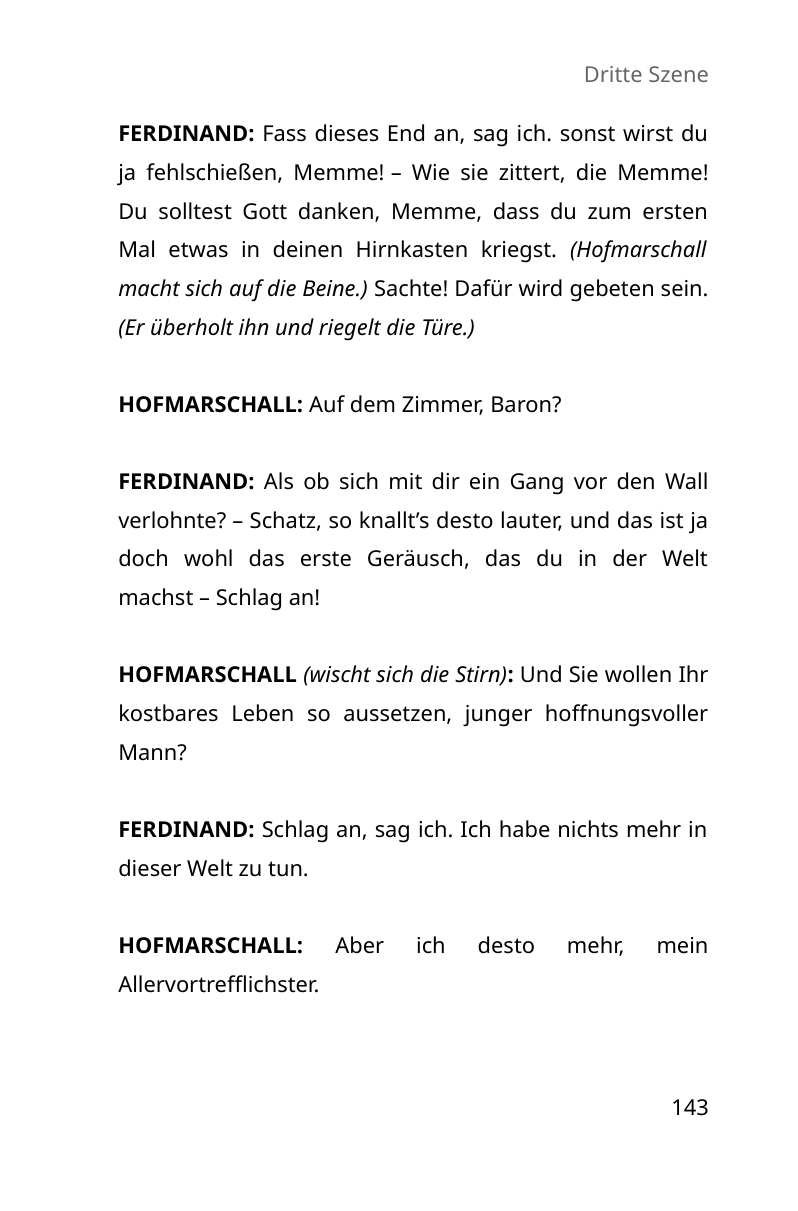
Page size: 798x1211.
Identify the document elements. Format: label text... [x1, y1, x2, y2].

text HOFMARSCHALL: Auf dem Zimmer, Baron? [118, 362, 709, 419]
text FERDINAND: Als ob sich mit dir ein Gang vor den Wall verlohnte? – Schatz, so knallt’s desto lauter, und das ist ja doch wohl das erste Geräusch, das du in der Welt machst – Schlag an! [118, 439, 709, 612]
text HOFMARSCHALL (wischt sich die Stirn): Und Sie wollen Ihr kostbares Leben so aussetzen, junger hoffnungsvoller Mann? [118, 632, 709, 766]
text HOFMARSCHALL: Aber ich desto mehr, mein Allervortrefflichster. [118, 903, 709, 998]
text FERDINAND: Schlag an, sag ich. Ich habe nichts mehr in dieser Welt zu tun. [118, 787, 709, 882]
text FERDINAND: Fass dieses End an, sag ich. sonst wirst du ja fehlschießen, Memme! – Wie sie zittert, die Memme! Du solltest Gott danken, Memme, dass du zum ersten Mal etwas in deinen Hirnkasten kriegst. (Hofmarschall macht sich auf die Beine.) Sachte! Dafür wird gebeten sein. (Er überholt ihn und riegelt die Türe.) [118, 118, 709, 341]
